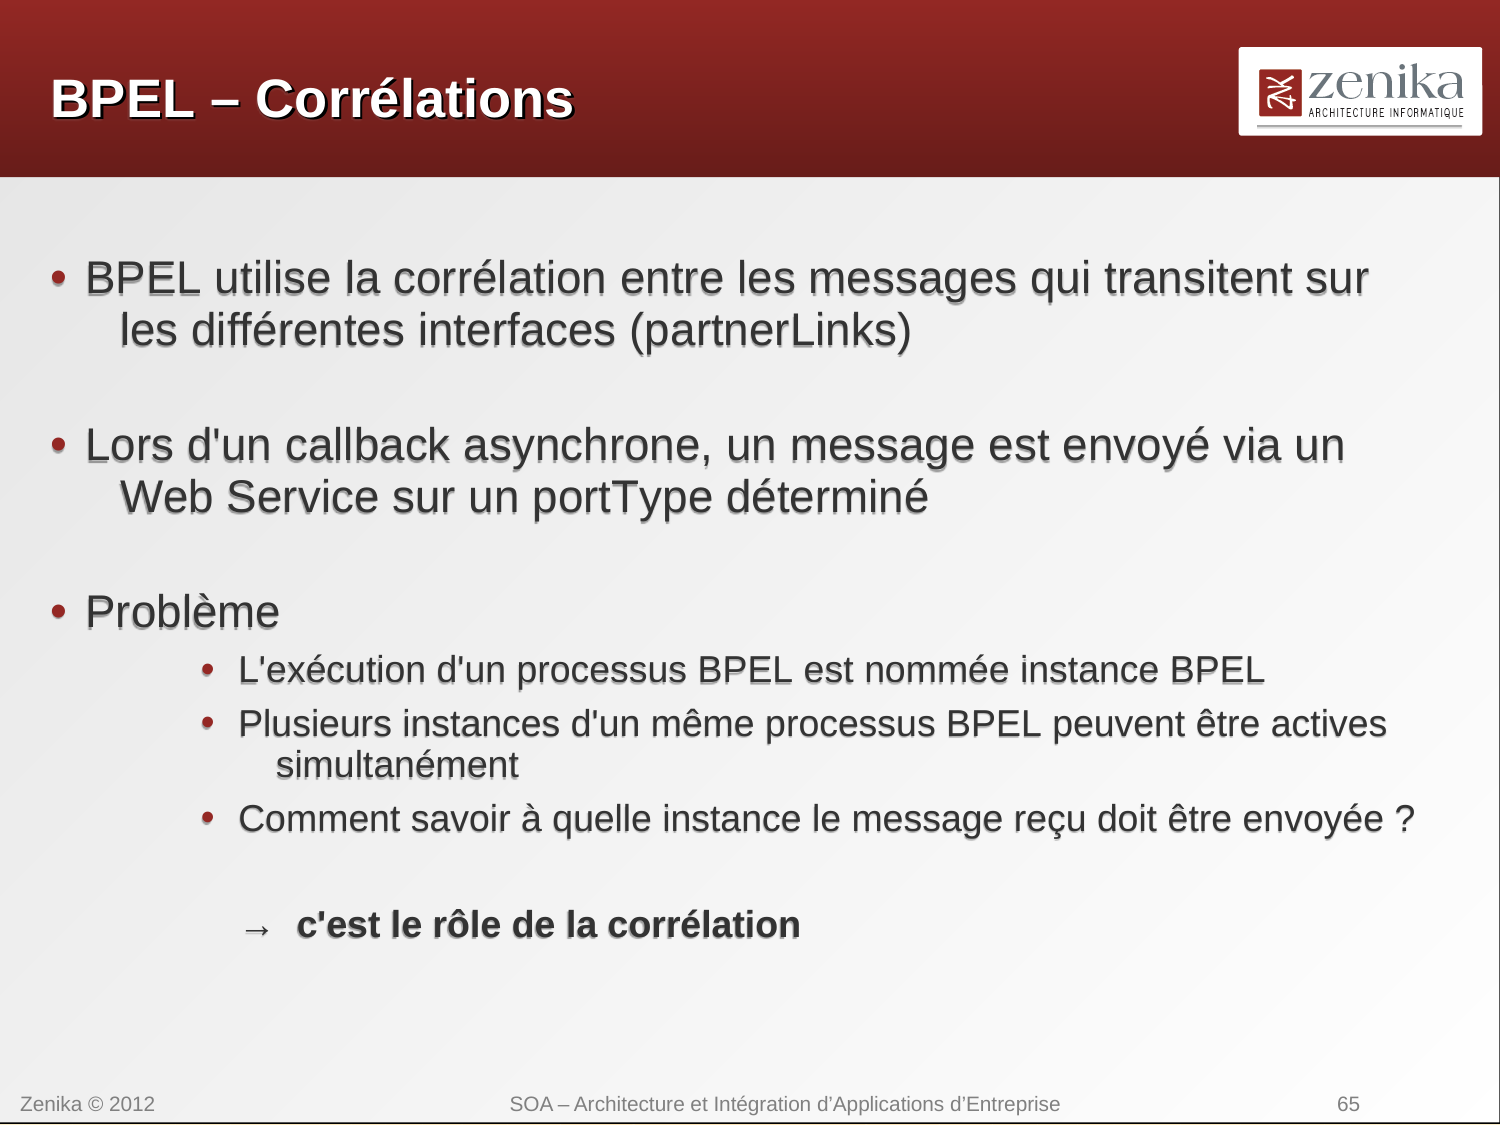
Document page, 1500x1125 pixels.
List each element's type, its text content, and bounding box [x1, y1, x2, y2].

subtitle BPEL utilise la corrélation entre les messages qui transitent sur les différentes interfaces (partnerLinks) Lors d'un callback asynchrone, un message est envoyé via un Web Service sur un portType déterminé Problème L'exécution d'un processus BPEL est nommée instance BPEL Plusieurs instances d'un même processus BPEL peuvent être actives simultanément Comment savoir à quelle instance le message reçu doit être envoyée ? → c'est le rôle de la corrélation [50, 249, 1435, 1079]
title BPEL – Corrélations [50, 22, 1206, 172]
